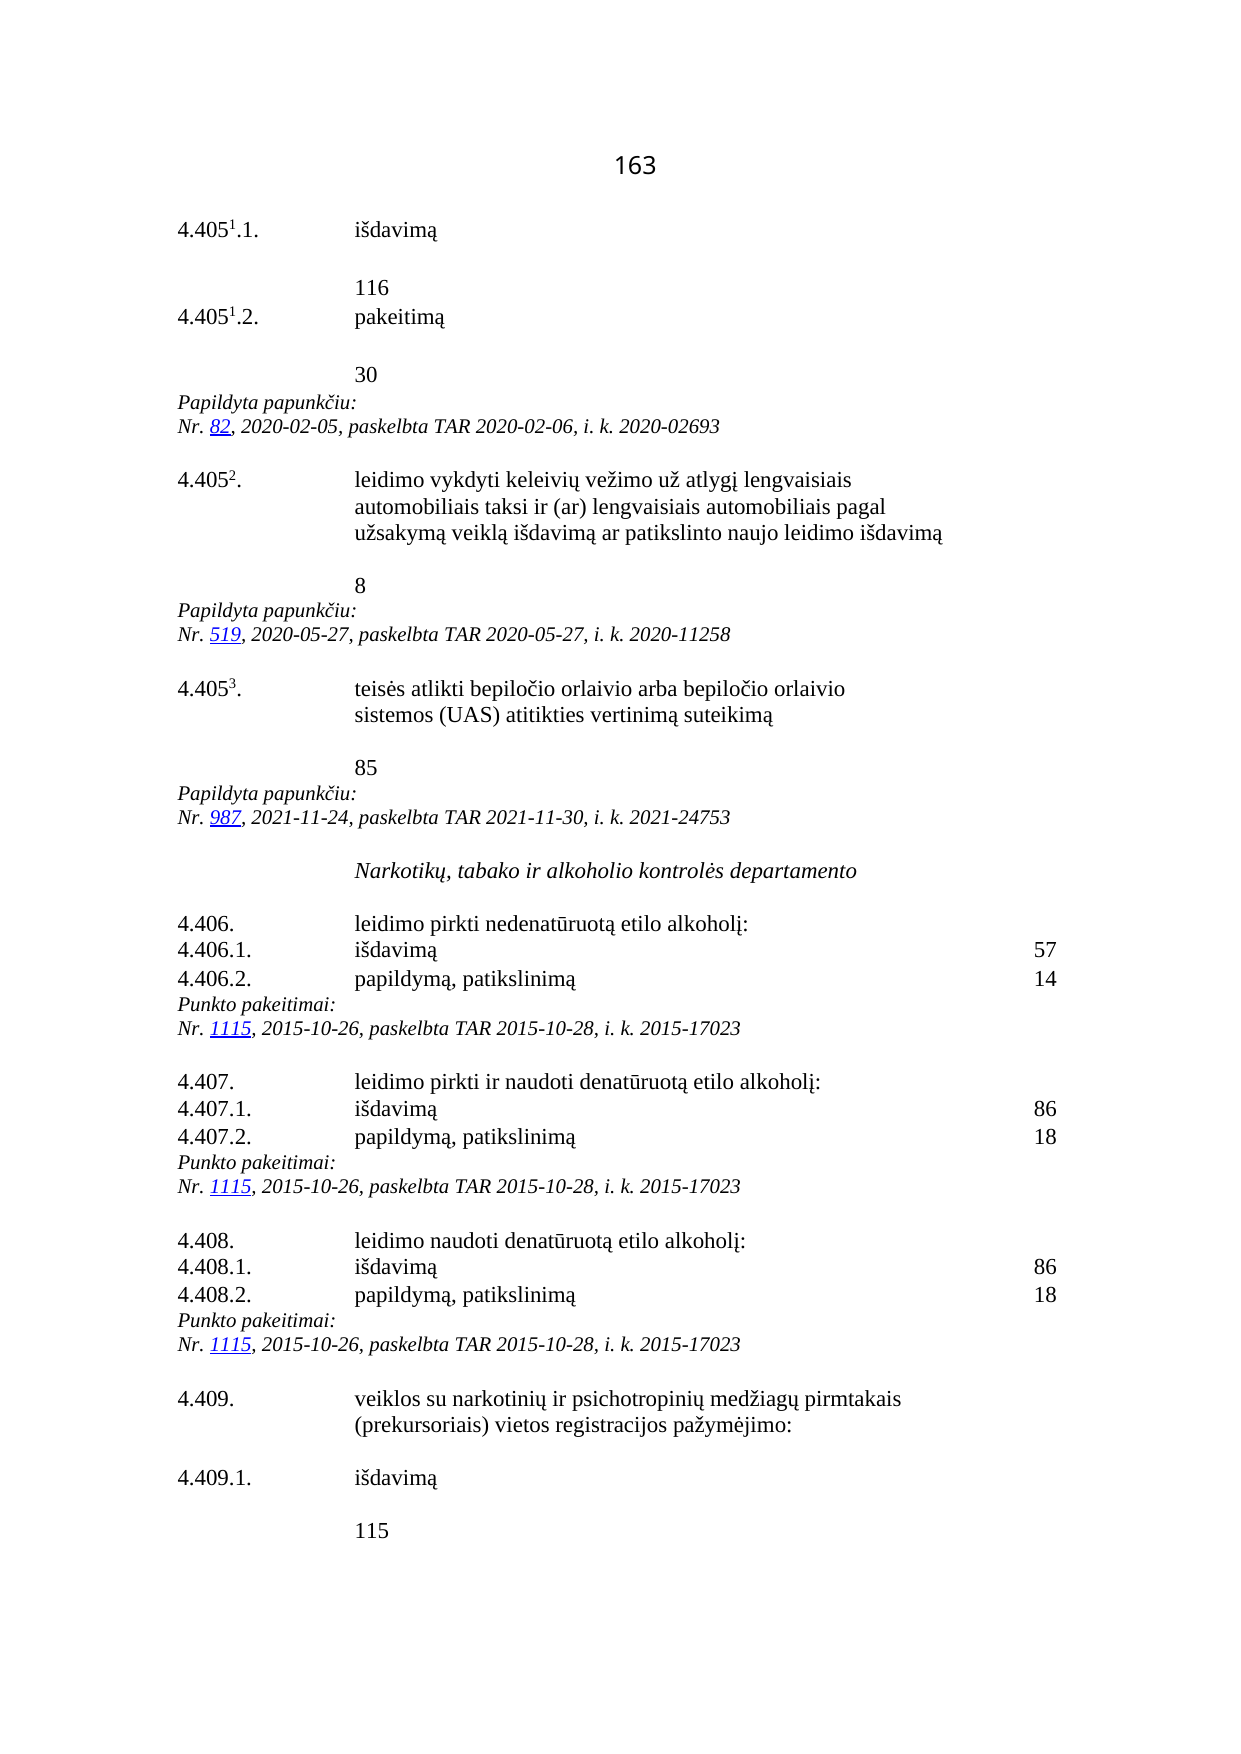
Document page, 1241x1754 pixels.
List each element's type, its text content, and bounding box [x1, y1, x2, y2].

text Punkto pakeitimai: [177, 992, 1093, 1016]
text 4.409. veiklos su narkotinių ir psichotropinių medžiagų pirmtakais (prekursoriais) vietos registracijos pažymėjimo: [177, 1385, 945, 1464]
text Punkto pakeitimai: [177, 1308, 1093, 1332]
text Nr. 987, 2021-11-24, paskelbta TAR 2021-11-30, i. k. 2021-24753 [177, 804, 1093, 829]
text 4.408.1. išdavimą 86 [177, 1253, 1093, 1279]
text Papildyta papunkčiu: [177, 598, 1093, 622]
text 4.407.1. išdavimą 86 [177, 1095, 1093, 1121]
text 4.4051.1. išdavimą 116 [177, 216, 989, 300]
text 4.406. leidimo pirkti nedenatūruotą etilo alkoholį: [177, 910, 1093, 936]
text Nr. 519, 2020-05-27, paskelbta TAR 2020-05-27, i. k. 2020-11258 [177, 622, 1093, 646]
text 4.406.1. išdavimą 57 [177, 936, 1093, 963]
text Nr. 1115, 2015-10-26, paskelbta TAR 2015-10-28, i. k. 2015-17023 [177, 1016, 1093, 1040]
text 4.409.1. išdavimą 115 [177, 1464, 945, 1543]
text 4.408. leidimo naudoti denatūruotą etilo alkoholį: [177, 1227, 1093, 1253]
text 4.4053. teisės atlikti bepiločio orlaivio arba bepiločio orlaivio sistemos (UAS) atitikties vertinimą suteikimą 85 [177, 675, 916, 781]
text 4.407.2. papildymą, patikslinimą 18 [177, 1121, 1093, 1150]
text 4.406.2. papildymą, patikslinimą 14 [177, 963, 1093, 992]
text Papildyta papunkčiu: [177, 781, 1093, 804]
text 4.4052. leidimo vykdyti keleivių vežimo už atlygį lengvaisiais automobiliais taksi ir (ar) lengvaisiais automobiliais pagal užsakymą veiklą išdavimą ar patikslinto naujo leidimo išdavimą 8 [177, 466, 974, 598]
text Nr. 82, 2020-02-05, paskelbta TAR 2020-02-06, i. k. 2020-02693 [177, 414, 1093, 438]
text Narkotikų, tabako ir alkoholio kontrolės departamento [354, 857, 945, 910]
text Punkto pakeitimai: [177, 1150, 1093, 1174]
text Nr. 1115, 2015-10-26, paskelbta TAR 2015-10-28, i. k. 2015-17023 [177, 1332, 1093, 1356]
text 4.407. leidimo pirkti ir naudoti denatūruotą etilo alkoholį: [177, 1068, 1093, 1095]
text 4.4051.2. pakeitimą 30 [177, 303, 989, 387]
text Nr. 1115, 2015-10-26, paskelbta TAR 2015-10-28, i. k. 2015-17023 [177, 1174, 1093, 1198]
text Papildyta papunkčiu: [177, 389, 1093, 414]
text 4.408.2. papildymą, patikslinimą 18 [177, 1279, 1093, 1308]
